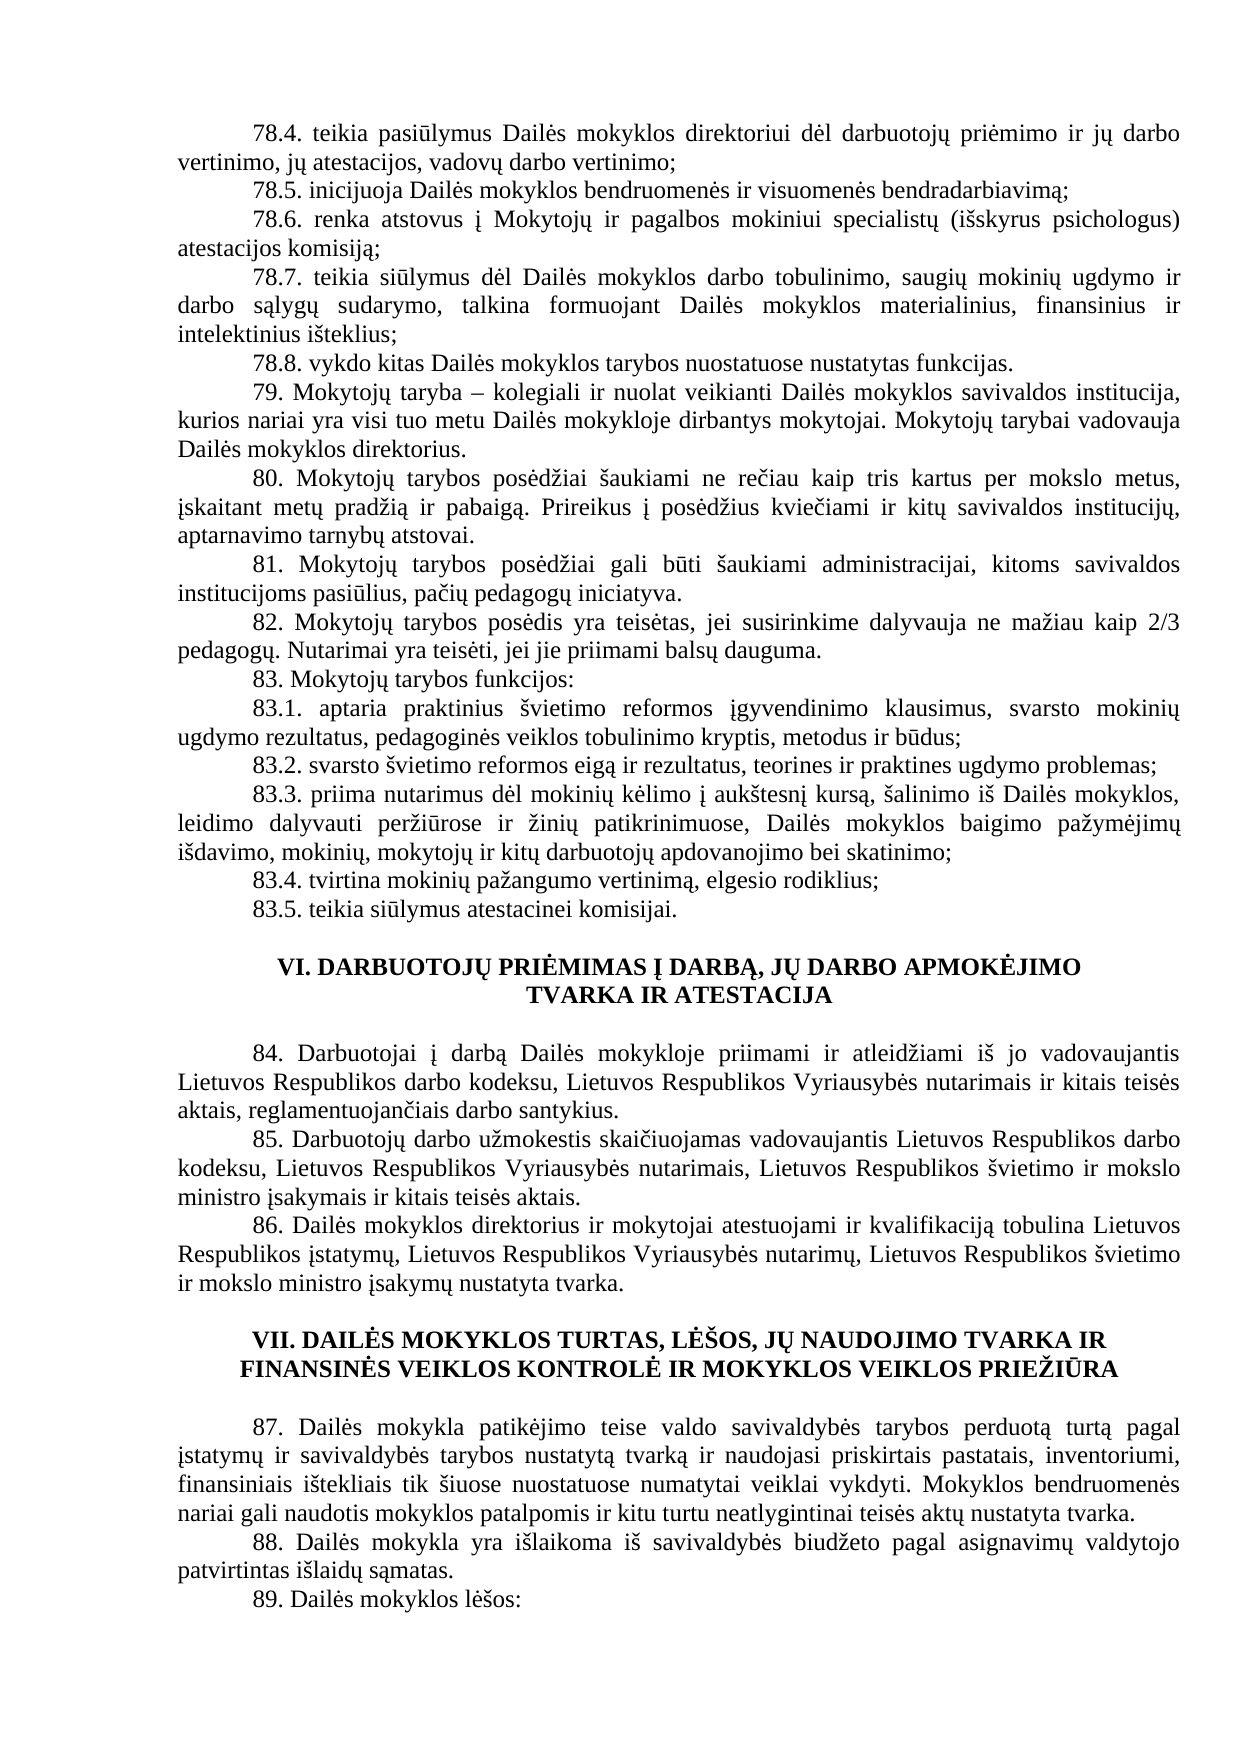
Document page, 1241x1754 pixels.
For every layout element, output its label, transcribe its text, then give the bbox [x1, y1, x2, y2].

text 83.5. teikia siūlymus atestacinei komisijai. [177, 894, 1181, 923]
text 78.7. teikia siūlymus dėl Dailės mokyklos darbo tobulinimo, saugių mokinių ugdymo ir darbo sąlygų sudarymo, talkina formuojant Dailės mokyklos materialinius, finansinius ir intelektinius išteklius; [177, 262, 1181, 348]
text 83.4. tvirtina mokinių pažangumo vertinimą, elgesio rodiklius; [177, 866, 1181, 894]
text 82. Mokytojų tarybos posėdis yra teisėtas, jei susirinkime dalyvauja ne mažiau kaip 2/3 pedagogų. Nutarimai yra teisėti, jei jie priimami balsų dauguma. [177, 607, 1181, 664]
text 83. Mokytojų tarybos funkcijos: [177, 664, 1181, 693]
text 78.5. inicijuoja Dailės mokyklos bendruomenės ir visuomenės bendradarbiavimą; [177, 176, 1181, 204]
text TVARKA IR ATESTACIJA [177, 981, 1181, 1009]
text 79. Mokytojų taryba – kolegiali ir nuolat veikianti Dailės mokyklos savivaldos institucija, kurios nariai yra visi tuo metu Dailės mokykloje dirbantys mokytojai. Mokytojų tarybai vadovauja Dailės mokyklos direktorius. [177, 377, 1181, 463]
text 84. Darbuotojai į darbą Dailės mokykloje priimami ir atleidžiami iš jo vadovaujantis Lietuvos Respublikos darbo kodeksu, Lietuvos Respublikos Vyriausybės nutarimais ir kitais teisės aktais, reglamentuojančiais darbo santykius. [177, 1038, 1181, 1124]
text 89. Dailės mokyklos lėšos: [177, 1584, 1181, 1613]
text 78.8. vykdo kitas Dailės mokyklos tarybos nuostatuose nustatytas funkcijas. [177, 348, 1181, 377]
text 87. Dailės mokykla patikėjimo teise valdo savivaldybės tarybos perduotą turtą pagal įstatymų ir savivaldybės tarybos nustatytą tvarką ir naudojasi priskirtais pastatais, inventoriumi, finansiniais ištekliais tik šiuose nuostatuose numatytai veiklai vykdyti. Mokyklos bendruomenės nariai gali naudotis mokyklos patalpomis ir kitu turtu neatlygintinai teisės aktų nustatyta tvarka. [177, 1412, 1181, 1527]
text 85. Darbuotojų darbo užmokestis skaičiuojamas vadovaujantis Lietuvos Respublikos darbo kodeksu, Lietuvos Respublikos Vyriausybės nutarimais, Lietuvos Respublikos švietimo ir mokslo ministro įsakymais ir kitais teisės aktais. [177, 1124, 1181, 1211]
text 80. Mokytojų tarybos posėdžiai šaukiami ne rečiau kaip tris kartus per mokslo metus, įskaitant metų pradžią ir pabaigą. Prireikus į posėdžius kviečiami ir kitų savivaldos institucijų, aptarnavimo tarnybų atstovai. [177, 463, 1181, 549]
text 88. Dailės mokykla yra išlaikoma iš savivaldybės biudžeto pagal asignavimų valdytojo patvirtintas išlaidų sąmatas. [177, 1527, 1181, 1584]
text 78.6. renka atstovus į Mokytojų ir pagalbos mokiniui specialistų (išskyrus psichologus) atestacijos komisiją; [177, 204, 1181, 262]
text VII. DAILĖS MOKYKLOS TURTAS, LĖŠOS, JŲ NAUDOJIMO TVARKA IR FINANSINĖS VEIKLOS KONTROLĖ IR MOKYKLOS VEIKLOS PRIEŽIŪRA [177, 1326, 1181, 1383]
text 81. Mokytojų tarybos posėdžiai gali būti šaukiami administracijai, kitoms savivaldos institucijoms pasiūlius, pačių pedagogų iniciatyva. [177, 549, 1181, 607]
text 86. Dailės mokyklos direktorius ir mokytojai atestuojami ir kvalifikaciją tobulina Lietuvos Respublikos įstatymų, Lietuvos Respublikos Vyriausybės nutarimų, Lietuvos Respublikos švietimo ir mokslo ministro įsakymų nustatyta tvarka. [177, 1211, 1181, 1297]
text 83.3. priima nutarimus dėl mokinių kėlimo į aukštesnį kursą, šalinimo iš Dailės mokyklos, leidimo dalyvauti peržiūrose ir žinių patikrinimuose, Dailės mokyklos baigimo pažymėjimų išdavimo, mokinių, mokytojų ir kitų darbuotojų apdovanojimo bei skatinimo; [177, 779, 1181, 866]
text 78.4. teikia pasiūlymus Dailės mokyklos direktoriui dėl darbuotojų priėmimo ir jų darbo vertinimo, jų atestacijos, vadovų darbo vertinimo; [177, 118, 1181, 176]
text VI. DARBUOTOJŲ PRIĖMIMAS Į DARBĄ, JŲ DARBO APMOKĖJIMO [177, 952, 1181, 981]
text 83.2. svarsto švietimo reformos eigą ir rezultatus, teorines ir praktines ugdymo problemas; [177, 751, 1181, 779]
text 83.1. aptaria praktinius švietimo reformos įgyvendinimo klausimus, svarsto mokinių ugdymo rezultatus, pedagoginės veiklos tobulinimo kryptis, metodus ir būdus; [177, 693, 1181, 751]
